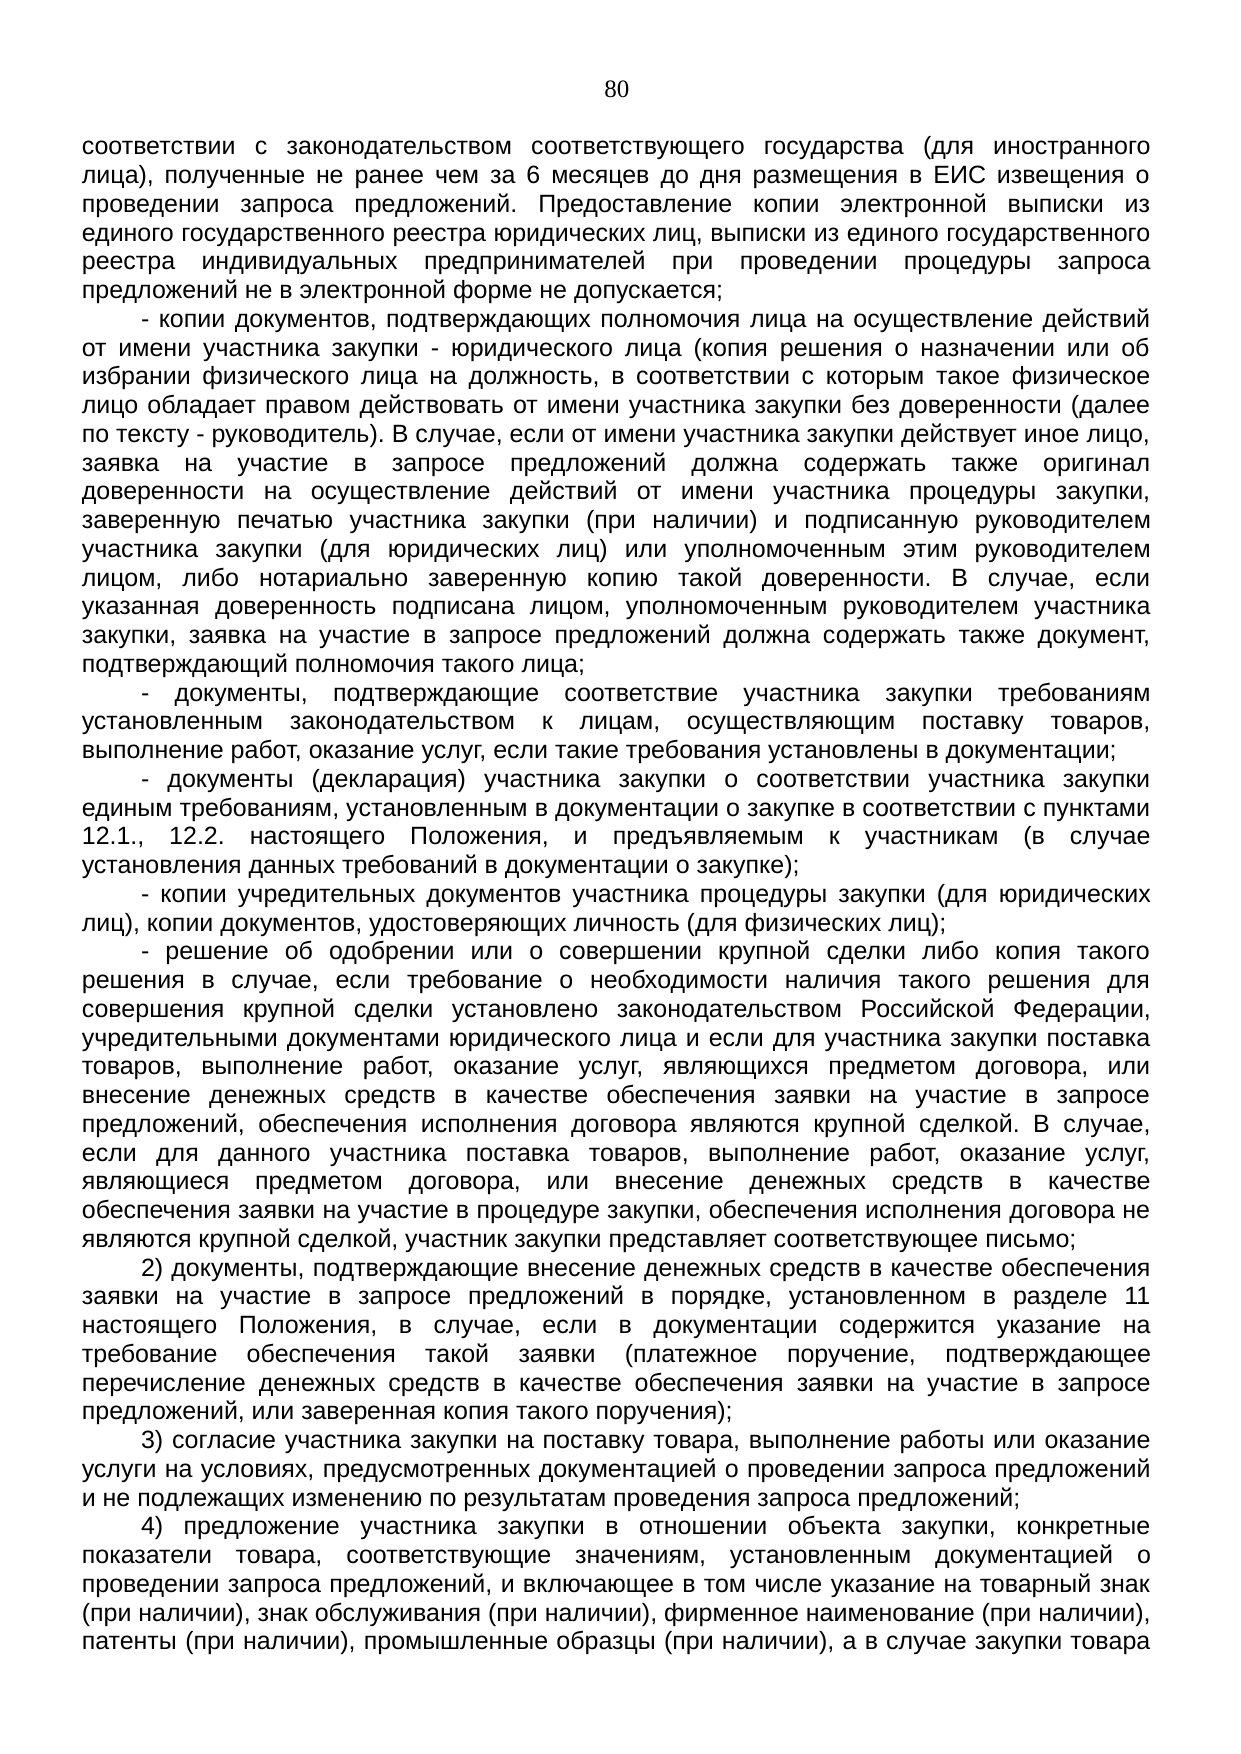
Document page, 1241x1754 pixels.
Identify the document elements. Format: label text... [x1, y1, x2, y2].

text - копии учредительных документов участника процедуры закупки (для юридических лиц), копии документов, удостоверяющих личность (для физических лиц); [82, 879, 1152, 936]
text 4) предложение участника закупки в отношении объекта закупки, конкретные показатели товара, соответствующие значениям, установленным документацией о проведении запроса предложений, и включающее в том числе указание на товарный знак (при наличии), знак обслуживания (при наличии), фирменное наименование (при наличии), патенты (при наличии), промышленные образцы (при наличии), а в случае закупки товара [82, 1511, 1152, 1655]
text - документы (декларация) участника закупки о соответствии участника закупки единым требованиям, установленным в документации о закупке в соответствии с пунктами 12.1., 12.2. настоящего Положения, и предъявляемым к участникам (в случае установления данных требований в документации о закупке); [82, 764, 1152, 879]
text - документы, подтверждающие соответствие участника закупки требованиям установленным законодательством к лицам, осуществляющим поставку товаров, выполнение работ, оказание услуг, если такие требования установлены в документации; [82, 677, 1152, 764]
text - решение об одобрении или о совершении крупной сделки либо копия такого решения в случае, если требование о необходимости наличия такого решения для совершения крупной сделки установлено законодательством Российской Федерации, учредительными документами юридического лица и если для участника закупки поставка товаров, выполнение работ, оказание услуг, являющихся предметом договора, или внесение денежных средств в качестве обеспечения заявки на участие в запросе предложений, обеспечения исполнения договора являются крупной сделкой. В случае, если для данного участника поставка товаров, выполнение работ, оказание услуг, являющиеся предметом договора, или внесение денежных средств в качестве обеспечения заявки на участие в процедуре закупки, обеспечения исполнения договора не являются крупной сделкой, участник закупки представляет соответствующее письмо; [82, 936, 1152, 1252]
text соответствии с законодательством соответствующего государства (для иностранного лица), полученные не ранее чем за 6 месяцев до дня размещения в ЕИС извещения о проведении запроса предложений. Предоставление копии электронной выписки из единого государственного реестра юридических лиц, выписки из единого государственного реестра индивидуальных предпринимателей при проведении процедуры запроса предложений не в электронной форме не допускается; [82, 131, 1152, 304]
text - копии документов, подтверждающих полномочия лица на осуществление действий от имени участника закупки - юридического лица (копия решения о назначении или об избрании физического лица на должность, в соответствии с которым такое физическое лицо обладает правом действовать от имени участника закупки без доверенности (далее по тексту - руководитель). В случае, если от имени участника закупки действует иное лицо, заявка на участие в запросе предложений должна содержать также оригинал доверенности на осуществление действий от имени участника процедуры закупки, заверенную печатью участника закупки (при наличии) и подписанную руководителем участника закупки (для юридических лиц) или уполномоченным этим руководителем лицом, либо нотариально заверенную копию такой доверенности. В случае, если указанная доверенность подписана лицом, уполномоченным руководителем участника закупки, заявка на участие в запросе предложений должна содержать также документ, подтверждающий полномочия такого лица; [82, 304, 1152, 677]
text 3) согласие участника закупки на поставку товара, выполнение работы или оказание услуги на условиях, предусмотренных документацией о проведении запроса предложений и не подлежащих изменению по результатам проведения запроса предложений; [82, 1425, 1152, 1511]
text 2) документы, подтверждающие внесение денежных средств в качестве обеспечения заявки на участие в запросе предложений в порядке, установленном в разделе 11 настоящего Положения, в случае, если в документации содержится указание на требование обеспечения такой заявки (платежное поручение, подтверждающее перечисление денежных средств в качестве обеспечения заявки на участие в запросе предложений, или заверенная копия такого поручения); [82, 1252, 1152, 1425]
